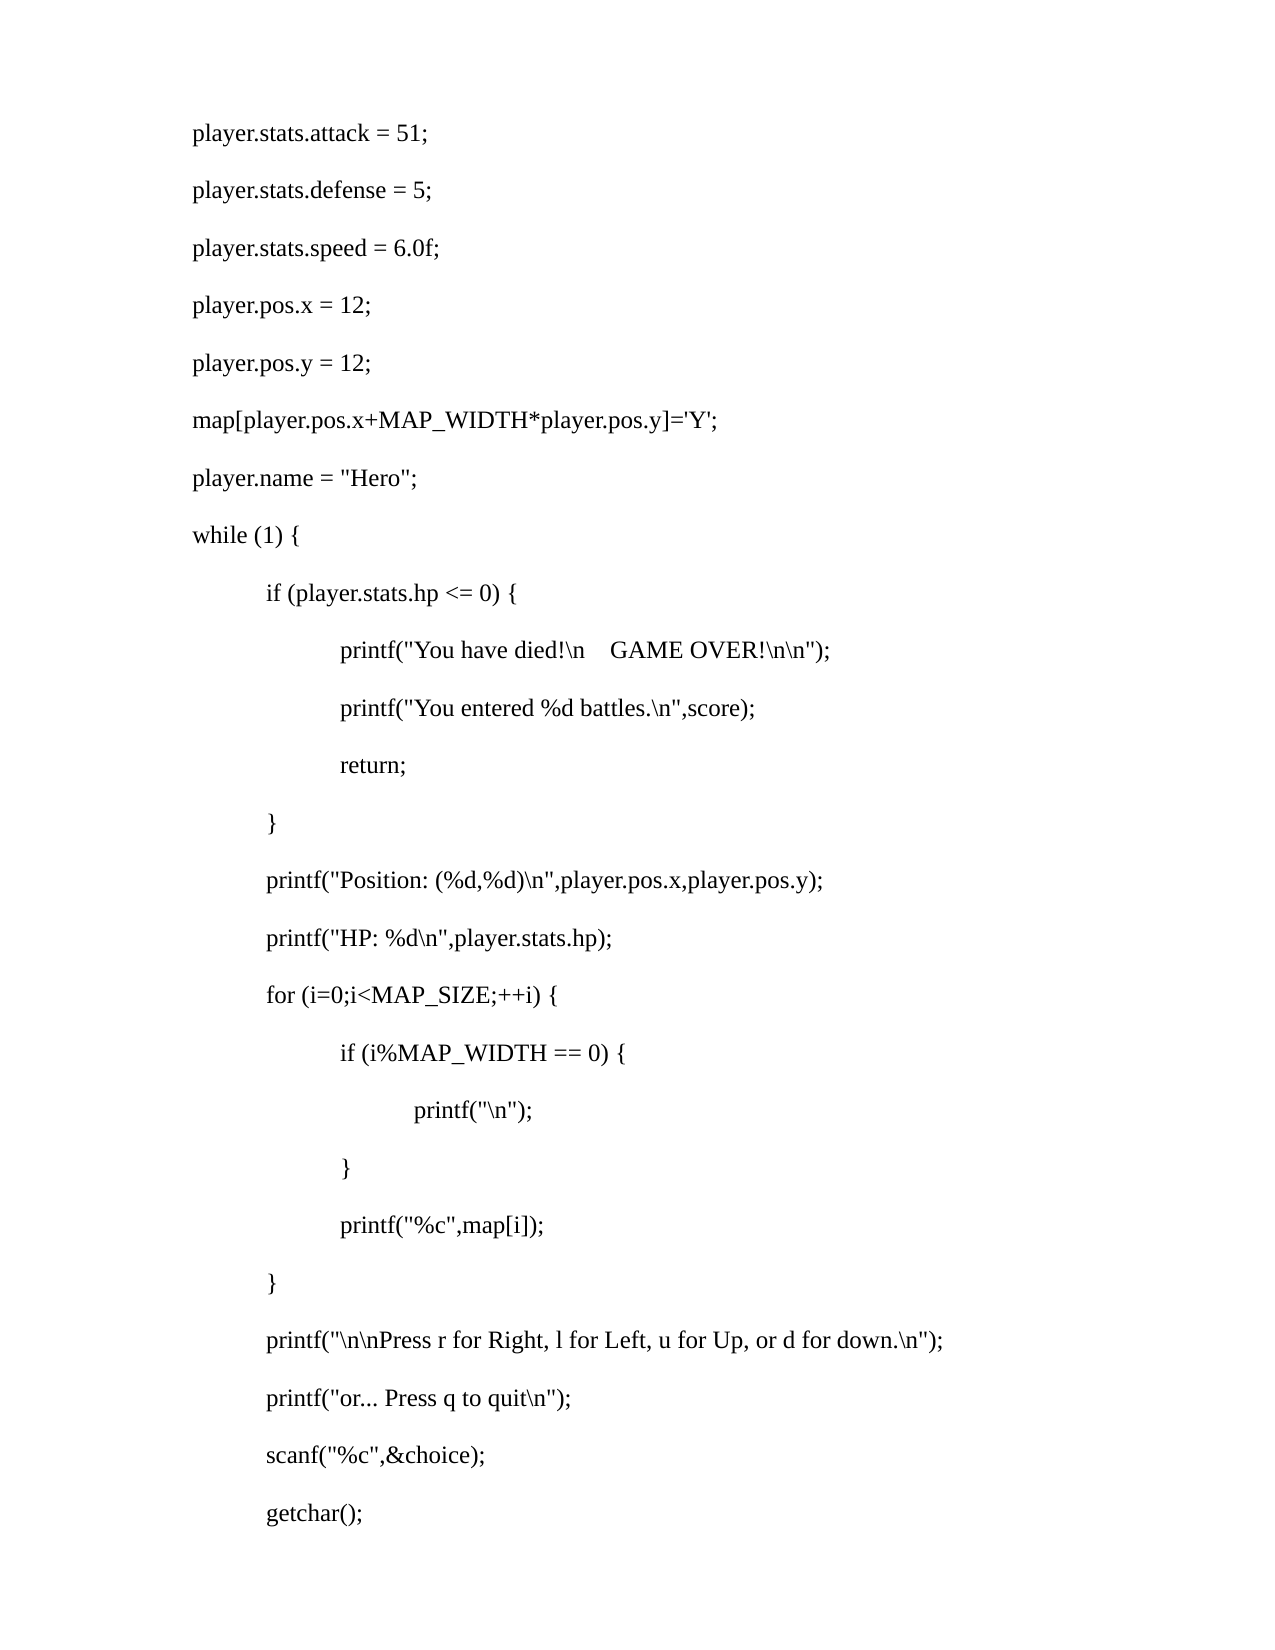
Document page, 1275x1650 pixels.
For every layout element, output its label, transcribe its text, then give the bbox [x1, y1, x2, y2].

text getchar(); [118, 1498, 1157, 1527]
text } [118, 1153, 1157, 1182]
text printf("or... Press q to quit\n"); [118, 1383, 1157, 1412]
text printf("%c",map[i]); [118, 1211, 1157, 1239]
text printf("You have died!\n GAME OVER!\n\n"); [118, 636, 1157, 664]
text player.stats.defense = 5; [118, 176, 1157, 204]
text if (player.stats.hp <= 0) { [118, 578, 1157, 607]
text printf("You entered %d battles.\n",score); [118, 693, 1157, 722]
text player.name = "Hero"; [118, 463, 1157, 492]
text map[player.pos.x+MAP_WIDTH*player.pos.y]='Y'; [118, 406, 1157, 434]
text player.stats.attack = 51; [118, 118, 1157, 147]
text player.pos.y = 12; [118, 348, 1157, 377]
text while (1) { [118, 521, 1157, 549]
text return; [118, 751, 1157, 779]
text scanf("%c",&choice); [118, 1441, 1157, 1469]
text } [118, 808, 1157, 837]
text printf("\n\nPress r for Right, l for Left, u for Up, or d for down.\n"); [118, 1326, 1157, 1354]
text printf("\n"); [118, 1096, 1157, 1124]
text player.pos.x = 12; [118, 291, 1157, 319]
text player.stats.speed = 6.0f; [118, 233, 1157, 262]
text } [118, 1268, 1157, 1297]
text printf("HP: %d\n",player.stats.hp); [118, 923, 1157, 952]
text for (i=0;i<MAP_SIZE;++i) { [118, 981, 1157, 1009]
text printf("Position: (%d,%d)\n",player.pos.x,player.pos.y); [118, 866, 1157, 894]
text if (i%MAP_WIDTH == 0) { [118, 1038, 1157, 1067]
